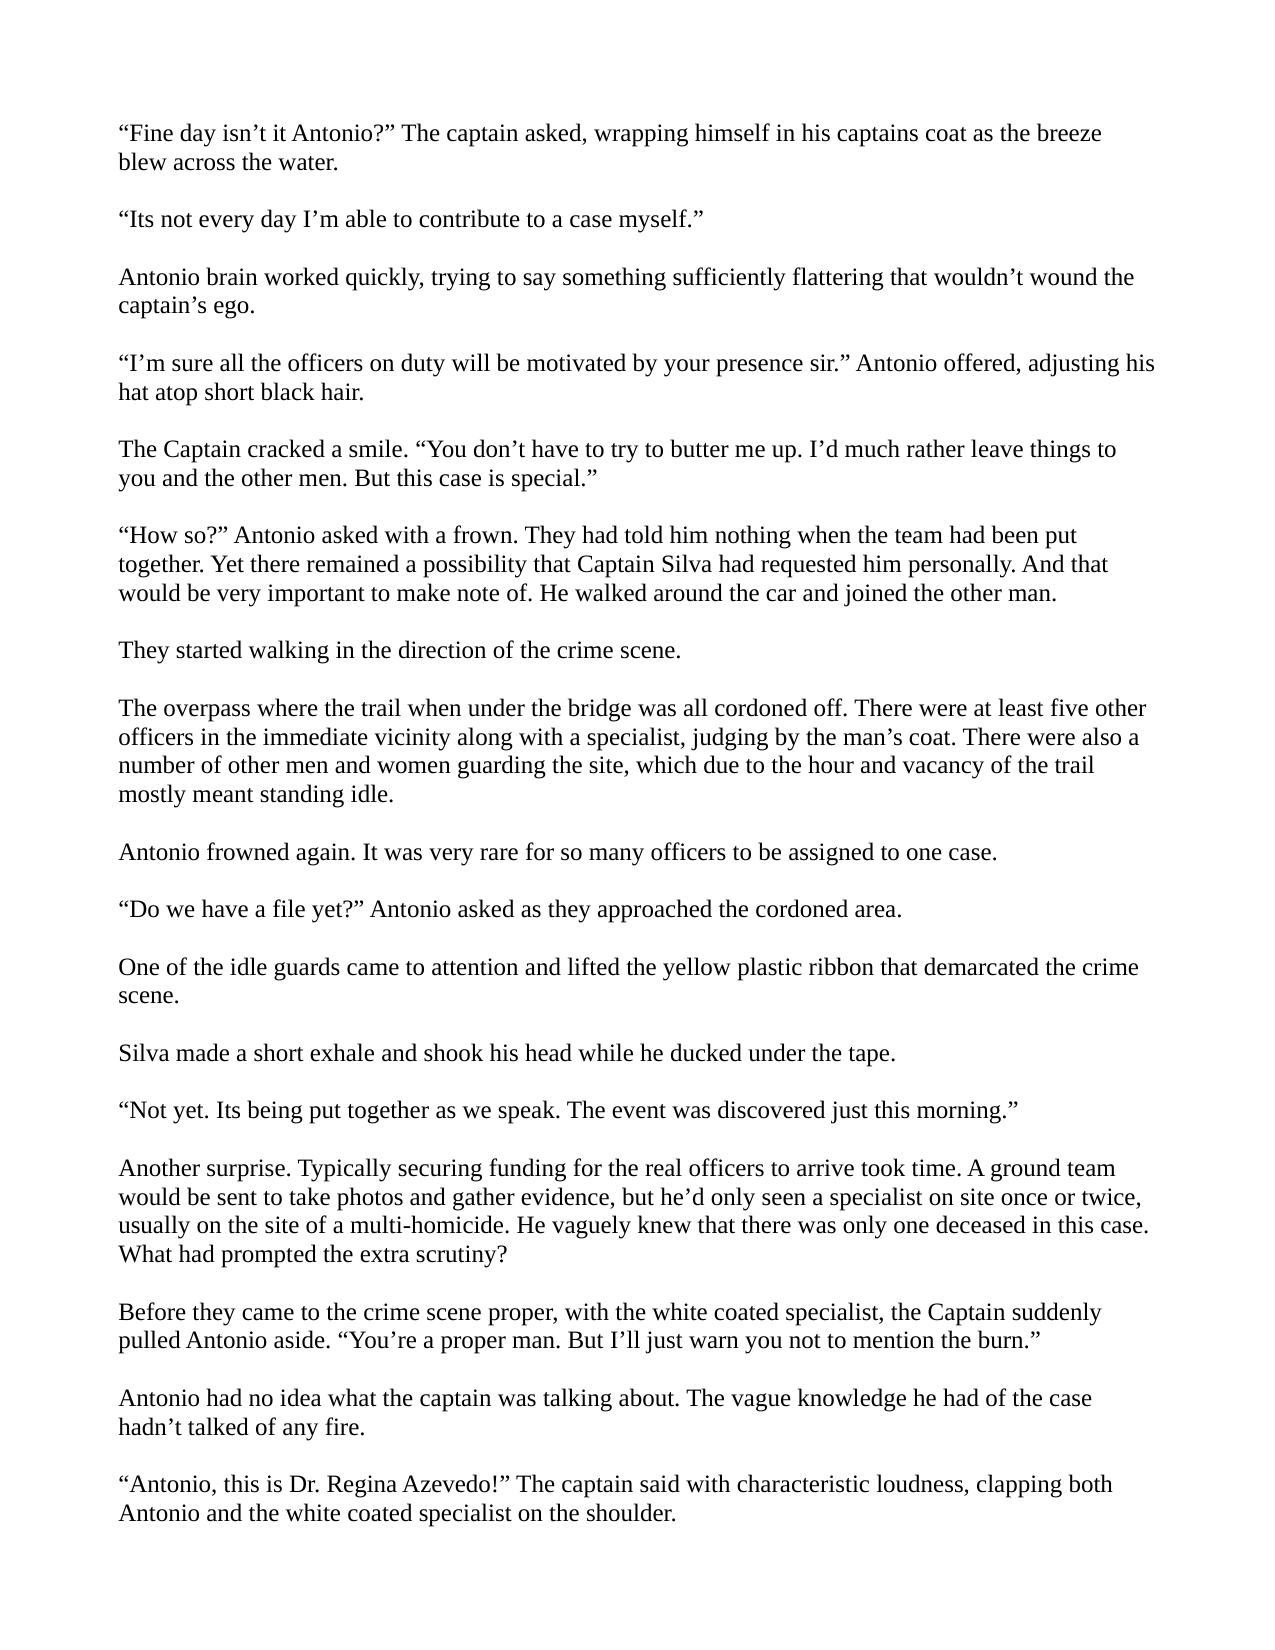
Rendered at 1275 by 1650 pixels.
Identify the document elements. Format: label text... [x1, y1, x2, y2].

text Silva made a short exhale and shook his head while he ducked under the tape. [118, 1038, 1157, 1067]
text Antonio brain worked quickly, trying to say something sufficiently flattering that wouldn’t wound the captain’s ego. [118, 262, 1157, 319]
text “Not yet. Its being put together as we speak. The event was discovered just this morning.” [118, 1096, 1157, 1124]
text Another surprise. Typically securing funding for the real officers to arrive took time. A ground team would be sent to take photos and gather evidence, but he’d only seen a specialist on site once or twice, usually on the site of a multi-homicide. He vaguely knew that there was only one deceased in this case. What had prompted the extra scrutiny? [118, 1153, 1157, 1268]
text “Fine day isn’t it Antonio?” The captain asked, wrapping himself in his captains coat as the breeze blew across the water. [118, 118, 1157, 176]
text “Its not every day I’m able to contribute to a case myself.” [118, 204, 1157, 233]
text “I’m sure all the officers on duty will be motivated by your presence sir.” Antonio offered, adjusting his hat atop short black hair. [118, 348, 1157, 406]
text Before they came to the crime scene proper, with the white coated specialist, the Captain suddenly pulled Antonio aside. “You’re a proper man. But I’ll just warn you not to mention the burn.” [118, 1297, 1157, 1354]
text One of the idle guards came to attention and lifted the yellow plastic ribbon that demarcated the crime scene. [118, 952, 1157, 1009]
text They started walking in the direction of the crime scene. [118, 636, 1157, 664]
text The Captain cracked a smile. “You don’t have to try to butter me up. I’d much rather leave things to you and the other men. But this case is special.” [118, 434, 1157, 492]
text Antonio frowned again. It was very rare for so many officers to be assigned to one case. [118, 837, 1157, 866]
text “Antonio, this is Dr. Regina Azevedo!” The captain said with characteristic loudness, clapping both Antonio and the white coated specialist on the shoulder. [118, 1469, 1157, 1527]
text “Do we have a file yet?” Antonio asked as they approached the cordoned area. [118, 894, 1157, 923]
text The overpass where the trail when under the bridge was all cordoned off. There were at least five other officers in the immediate vicinity along with a specialist, judging by the man’s coat. There were also a number of other men and women guarding the site, which due to the hour and vacancy of the trail mostly meant standing idle. [118, 693, 1157, 808]
text “How so?” Antonio asked with a frown. They had told him nothing when the team had been put together. Yet there remained a possibility that Captain Silva had requested him personally. And that would be very important to make note of. He walked around the car and joined the other man. [118, 521, 1157, 607]
text Antonio had no idea what the captain was talking about. The vague knowledge he had of the case hadn’t talked of any fire. [118, 1383, 1157, 1441]
